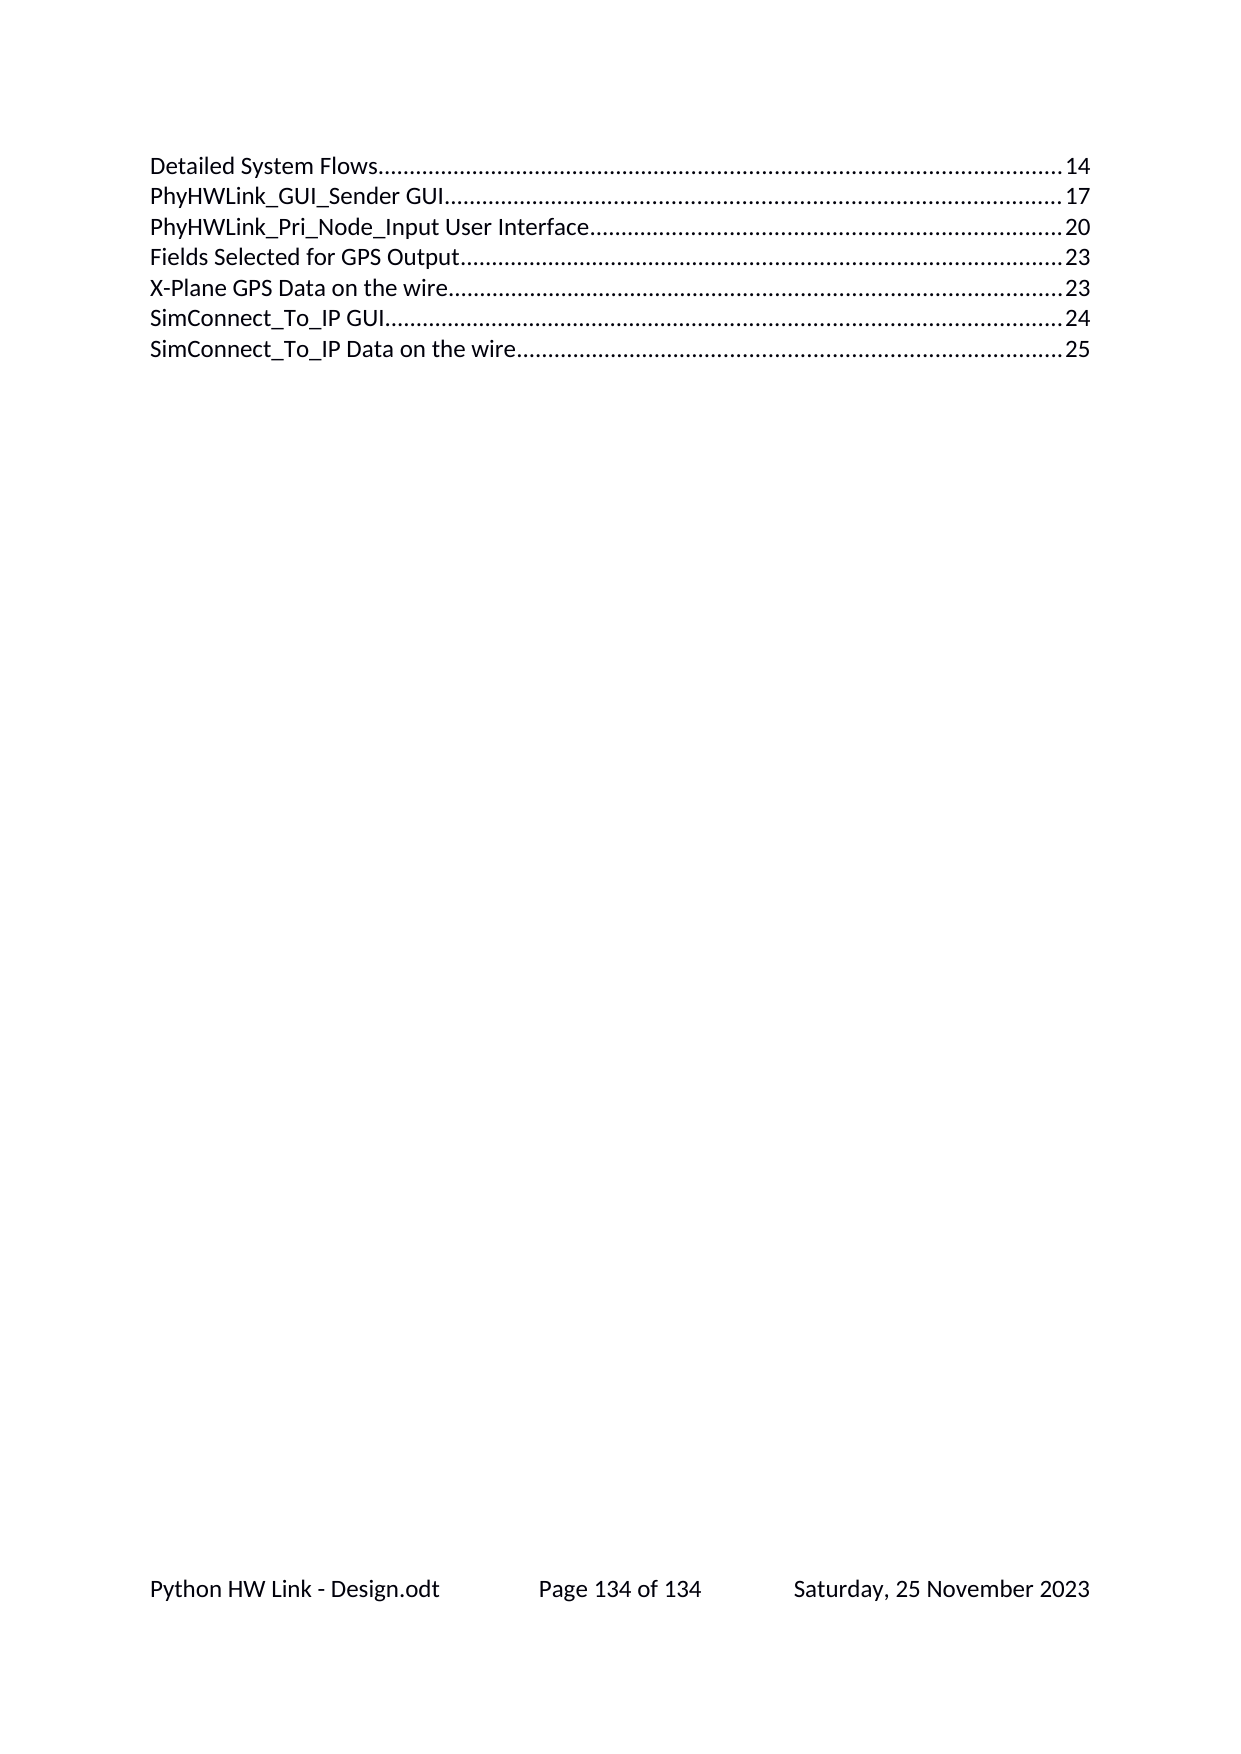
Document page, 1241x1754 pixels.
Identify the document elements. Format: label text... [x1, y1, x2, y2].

text PhyHWLink_GUI_Sender GUI 17 [150, 181, 1090, 211]
text SimConnect_To_IP Data on the wire 25 [150, 333, 1090, 364]
text X-Plane GPS Data on the wire 23 [150, 272, 1090, 303]
text Fields Selected for GPS Output 23 [150, 242, 1090, 272]
text PhyHWLink_Pri_Node_Input User Interface 20 [150, 211, 1090, 242]
text SimConnect_To_IP GUI 24 [150, 303, 1090, 333]
text Detailed System Flows 14 [150, 150, 1090, 181]
